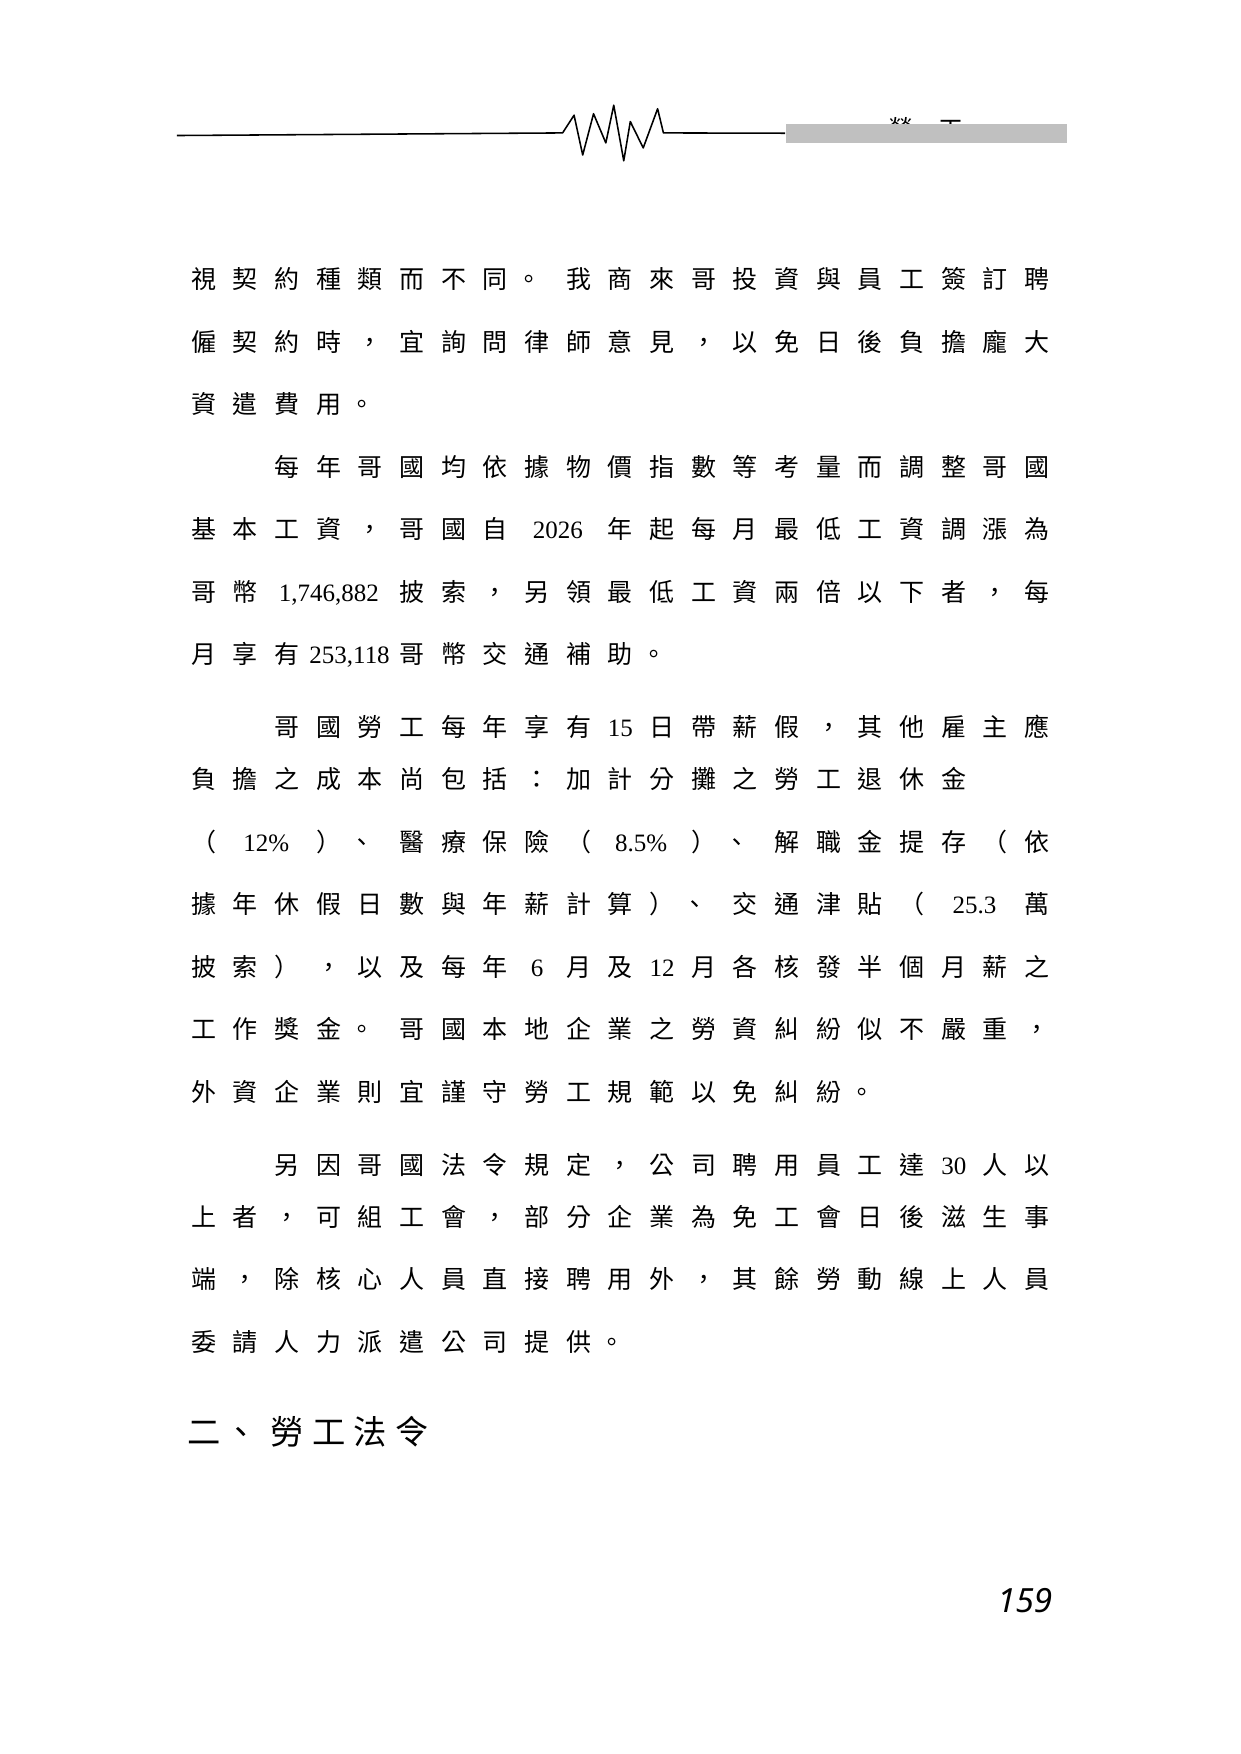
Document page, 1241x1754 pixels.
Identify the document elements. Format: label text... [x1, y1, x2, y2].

text 視契約種類而不同。我商來哥投資與員工簽訂聘僱契約時，宜詢問律師意見，以免日後負擔龐大資遣費用。 [183, 236, 1058, 424]
text 另因哥國法令規定，公司聘用員工達30人以上者，可組工會，部分企業為免工會日後滋生事端，除核心人員直接聘用外，其餘勞動線上人員委請人力派遣公司提供。 [183, 1111, 1058, 1361]
text 每年哥國均依據物價指數等考量而調整哥國基本工資，哥國自2026年起每月最低工資調漲為哥幣1,746,882披索，另領最低工資兩倍以下者，每月享有253,118哥幣交通補助。 [183, 424, 1058, 674]
text 二、勞工法令 [183, 1388, 1058, 1451]
text 哥國勞工每年享有15日帶薪假，其他雇主應負擔之成本尚包括：加計分攤之勞工退休金（12%）、醫療保險（8.5%）、解職金提存（依據年休假日數與年薪計算）、交通津貼（25.3萬披索），以及每年6月及12月各核發半個月薪之工作獎金。哥國本地企業之勞資糾紛似不嚴重，外資企業則宜謹守勞工規範以免糾紛。 [183, 674, 1058, 1111]
